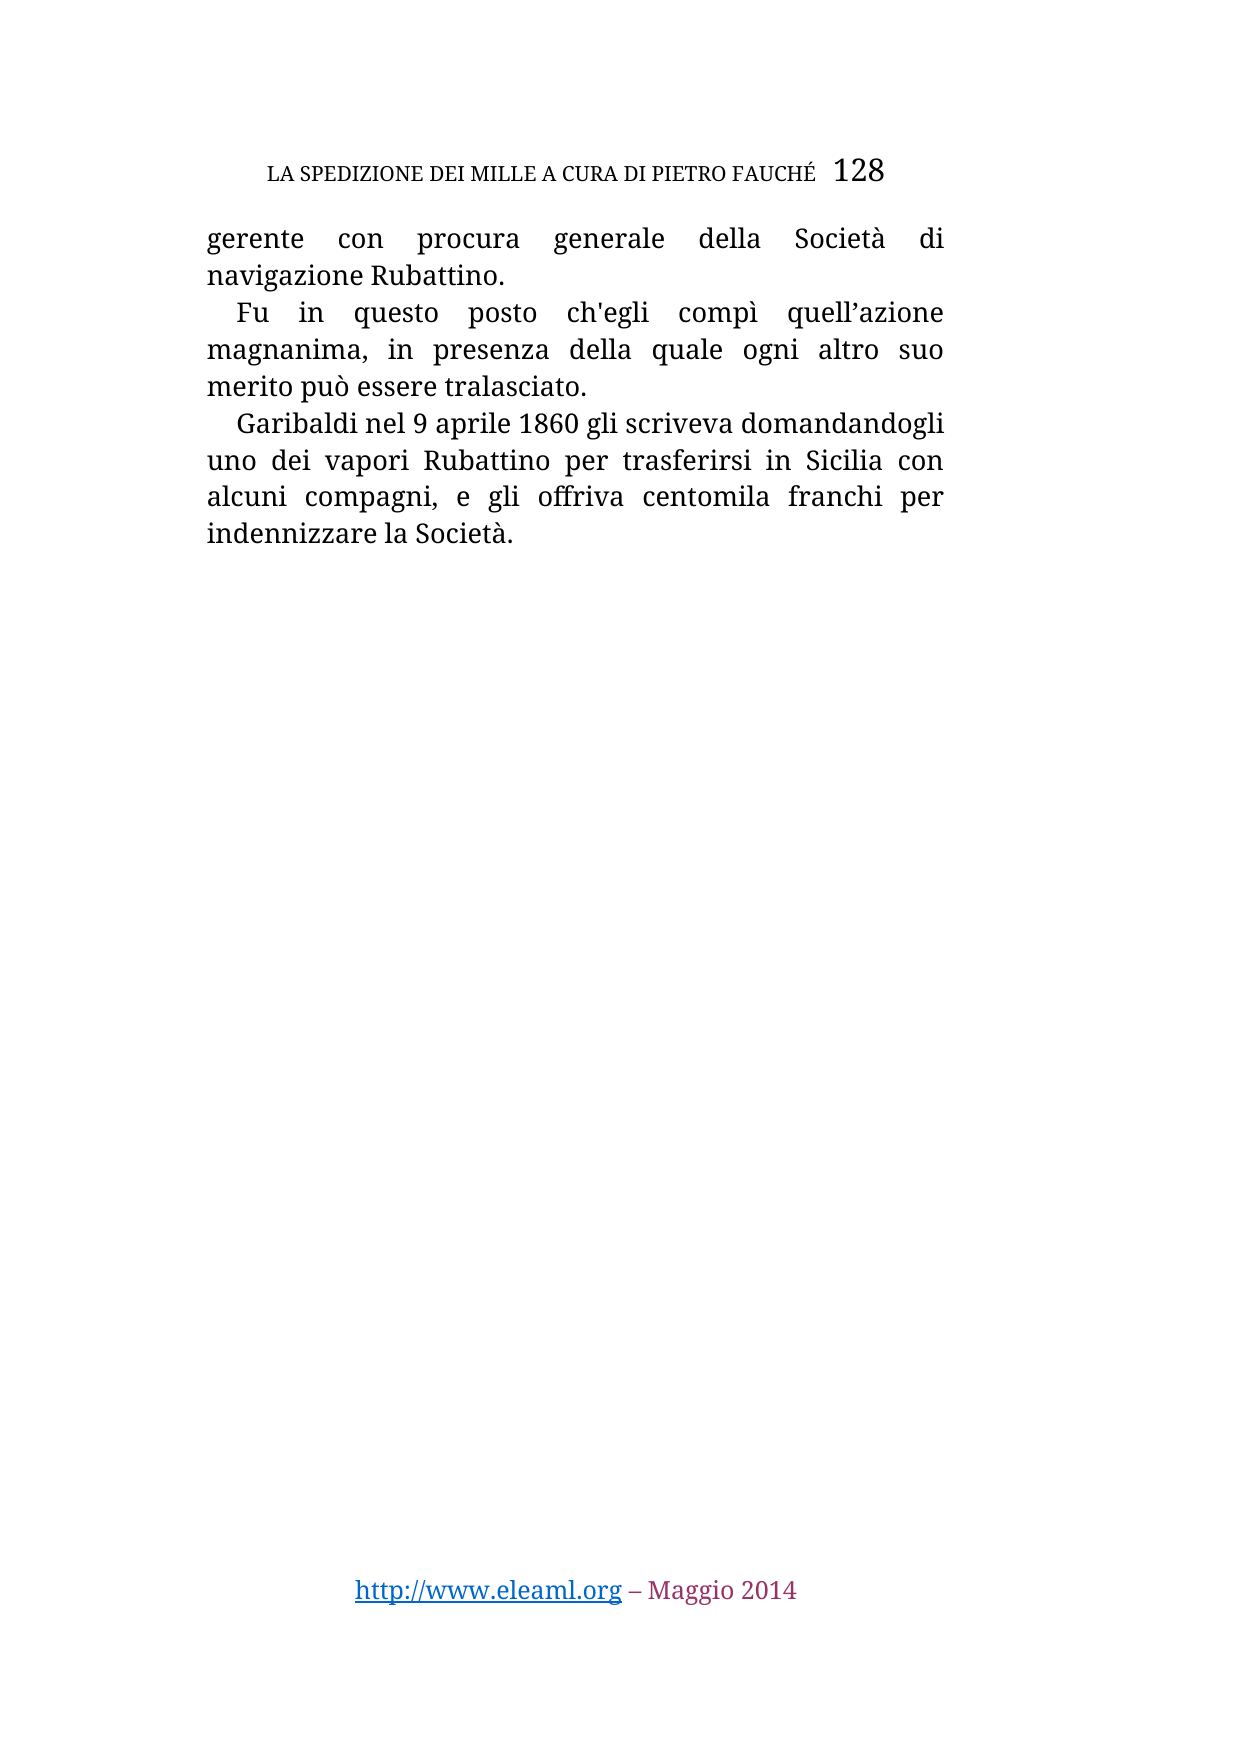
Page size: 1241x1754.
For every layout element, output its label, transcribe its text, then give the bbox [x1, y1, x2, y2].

text gerente con procura generale della Società di navigazione Rubattino. [207, 220, 945, 293]
text Garibaldi nel 9 aprile 1860 gli scriveva domandandogli uno dei vapori Rubattino per trasferirsi in Sicilia con alcuni compagni, e gli offriva centomila franchi per indennizzare la Società. [207, 404, 945, 552]
text Fu in questo posto ch'egli compì quell’azione magnanima, in presenza della quale ogni altro suo merito può essere tralasciato. [207, 293, 945, 404]
